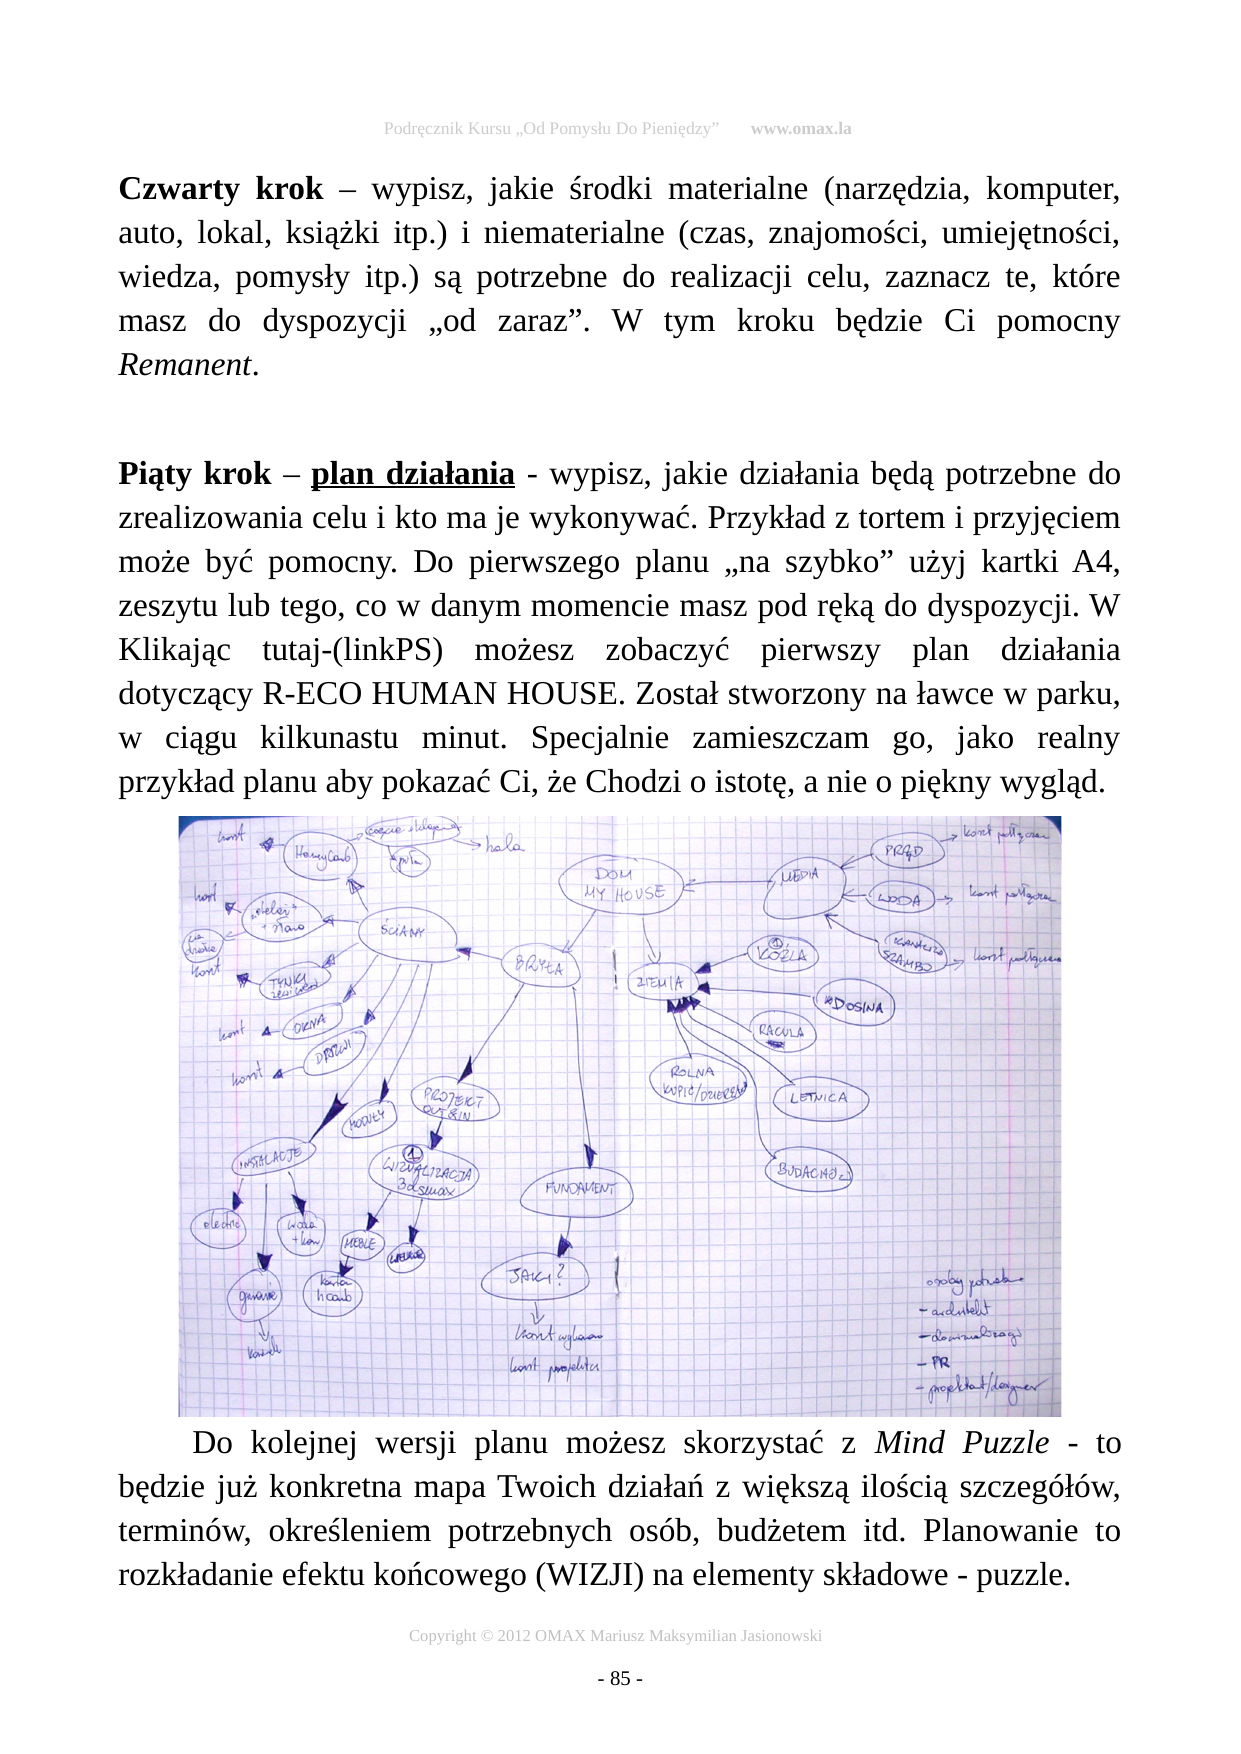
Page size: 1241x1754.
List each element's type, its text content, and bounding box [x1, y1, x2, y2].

picture [178, 816, 1062, 1417]
text Do kolejnej wersji planu możesz skorzystać z Mind Puzzle - to będzie już konkretna mapa Twoich działań z większą ilością szczegółów, terminów, określeniem potrzebnych osób, budżetem itd. Planowanie to rozkładanie efektu końcowego (WIZJI) na elementy składowe - puzzle. [118, 1417, 1122, 1593]
text Piąty krok – plan działania - wypisz, jakie działania będą potrzebne do zrealizowania celu i kto ma je wykonywać. Przykład z tortem i przyjęciem może być pomocny. Do pierwszego planu „na szybko” użyj kartki A4, zeszytu lub tego, co w danym momencie masz pod ręką do dyspozycji. W Klikając tutaj-(linkPS) możesz zobaczyć pierwszy plan działania dotyczący R-ECO HUMAN HOUSE. Został stworzony na ławce w parku, w ciągu kilkunastu minut. Specjalnie zamieszczam go, jako realny przykład planu aby pokazać Ci, że Chodzi o istotę, a nie o piękny wygląd. [118, 453, 1122, 800]
text Czwarty krok – wypisz, jakie środki materialne (narzędzia, komputer, auto, lokal, książki itp.) i niematerialne (czas, znajomości, umiejętności, wiedza, pomysły itp.) są potrzebne do realizacji celu, zaznacz te, które masz do dyspozycji „od zaraz”. W tym kroku będzie Ci pomocny Remanent. [118, 168, 1122, 382]
